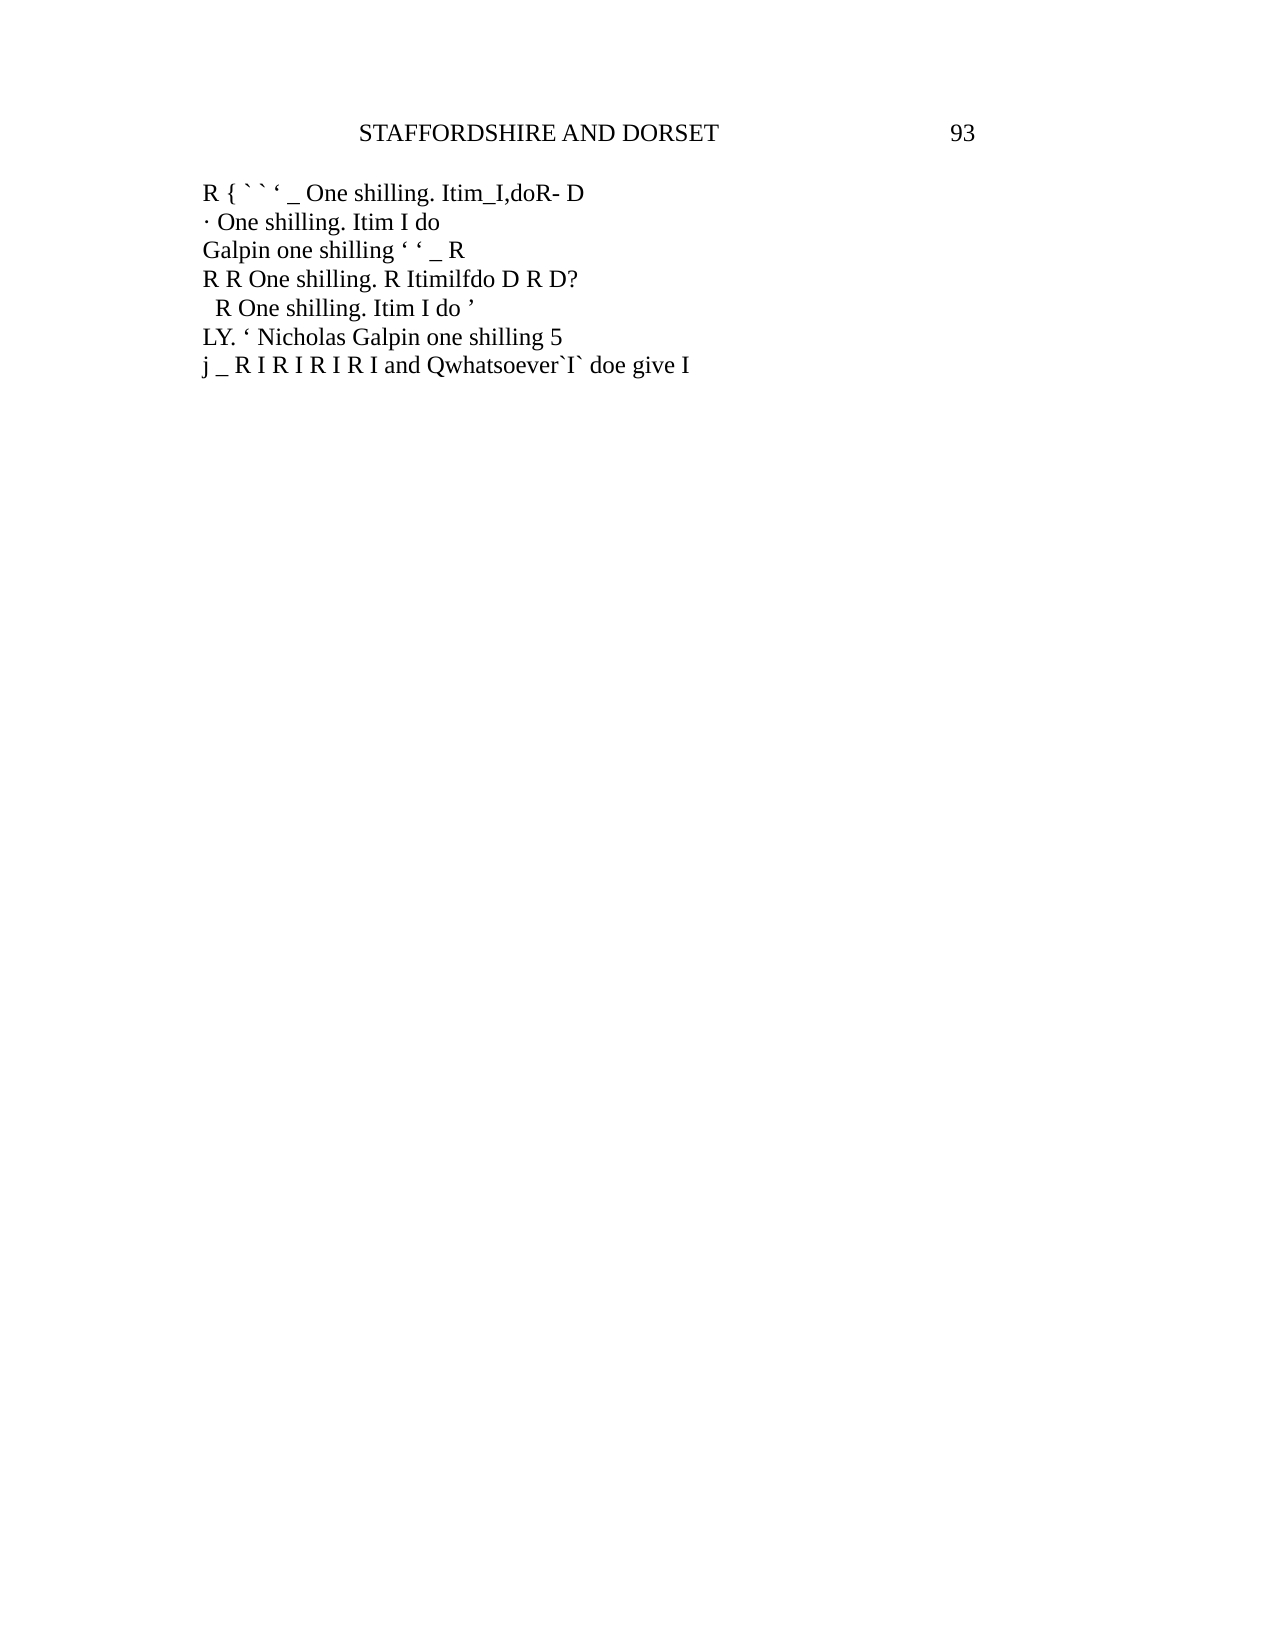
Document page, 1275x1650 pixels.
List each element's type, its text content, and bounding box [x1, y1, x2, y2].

text Galpin one shilling ‘ ‘ _ R [150, 236, 975, 264]
text R { ` ` ‘ _ One shilling. Itim_I,doR- D [150, 178, 975, 207]
text LY. ‘ Nicholas Galpin one shilling 5 [150, 322, 975, 351]
text R R One shilling. R Itimilfdo D R D? [150, 264, 975, 293]
text R One shilling. Itim I do ’ [150, 293, 975, 322]
text j _ R I R I R I R I and Qwhatsoever`I` doe give I [150, 351, 975, 379]
text · One shilling. Itim I do [150, 207, 975, 236]
